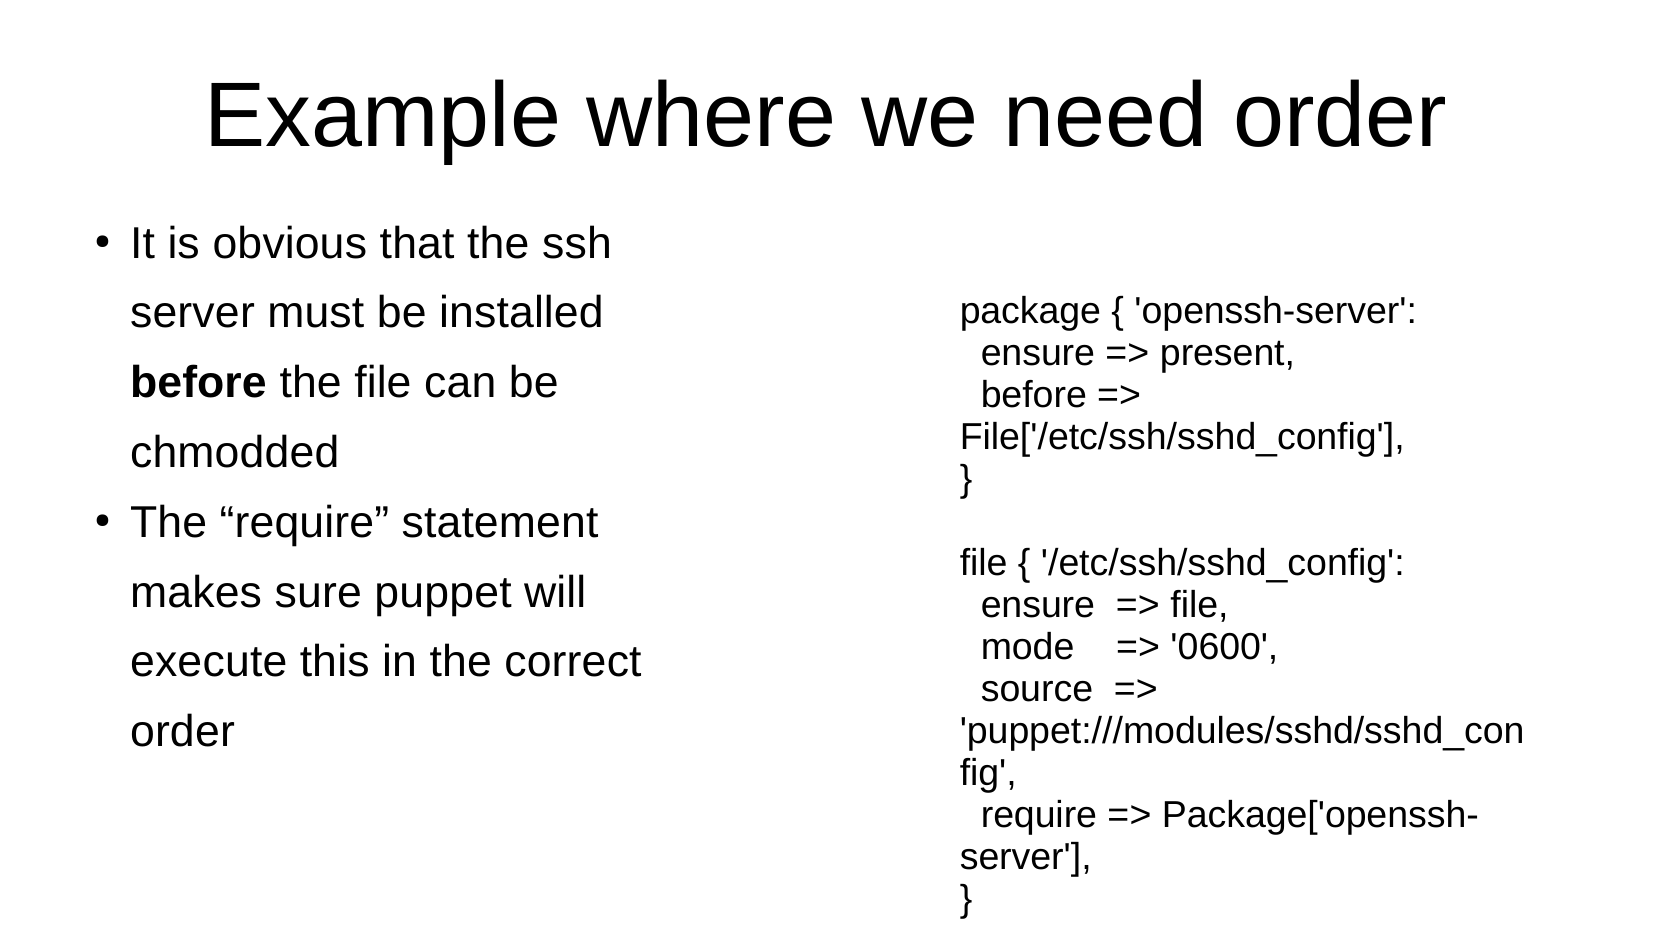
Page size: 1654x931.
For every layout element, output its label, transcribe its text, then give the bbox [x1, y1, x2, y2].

list It is obvious that the ssh server must be installed before the file can be chmodded The “require” statement makes sure puppet will execute this in the correct order [82, 217, 1571, 758]
title Example where we need order [82, 37, 1571, 193]
text_box package { 'openssh-server': ensure => present, before => File['/etc/ssh/sshd_config'], } file { '/etc/ssh/sshd_config': ensure => file, mode => '0600', source => 'puppet:///modules/sshd/sshd_config', require => Package['openssh-server'], } [945, 240, 1546, 927]
